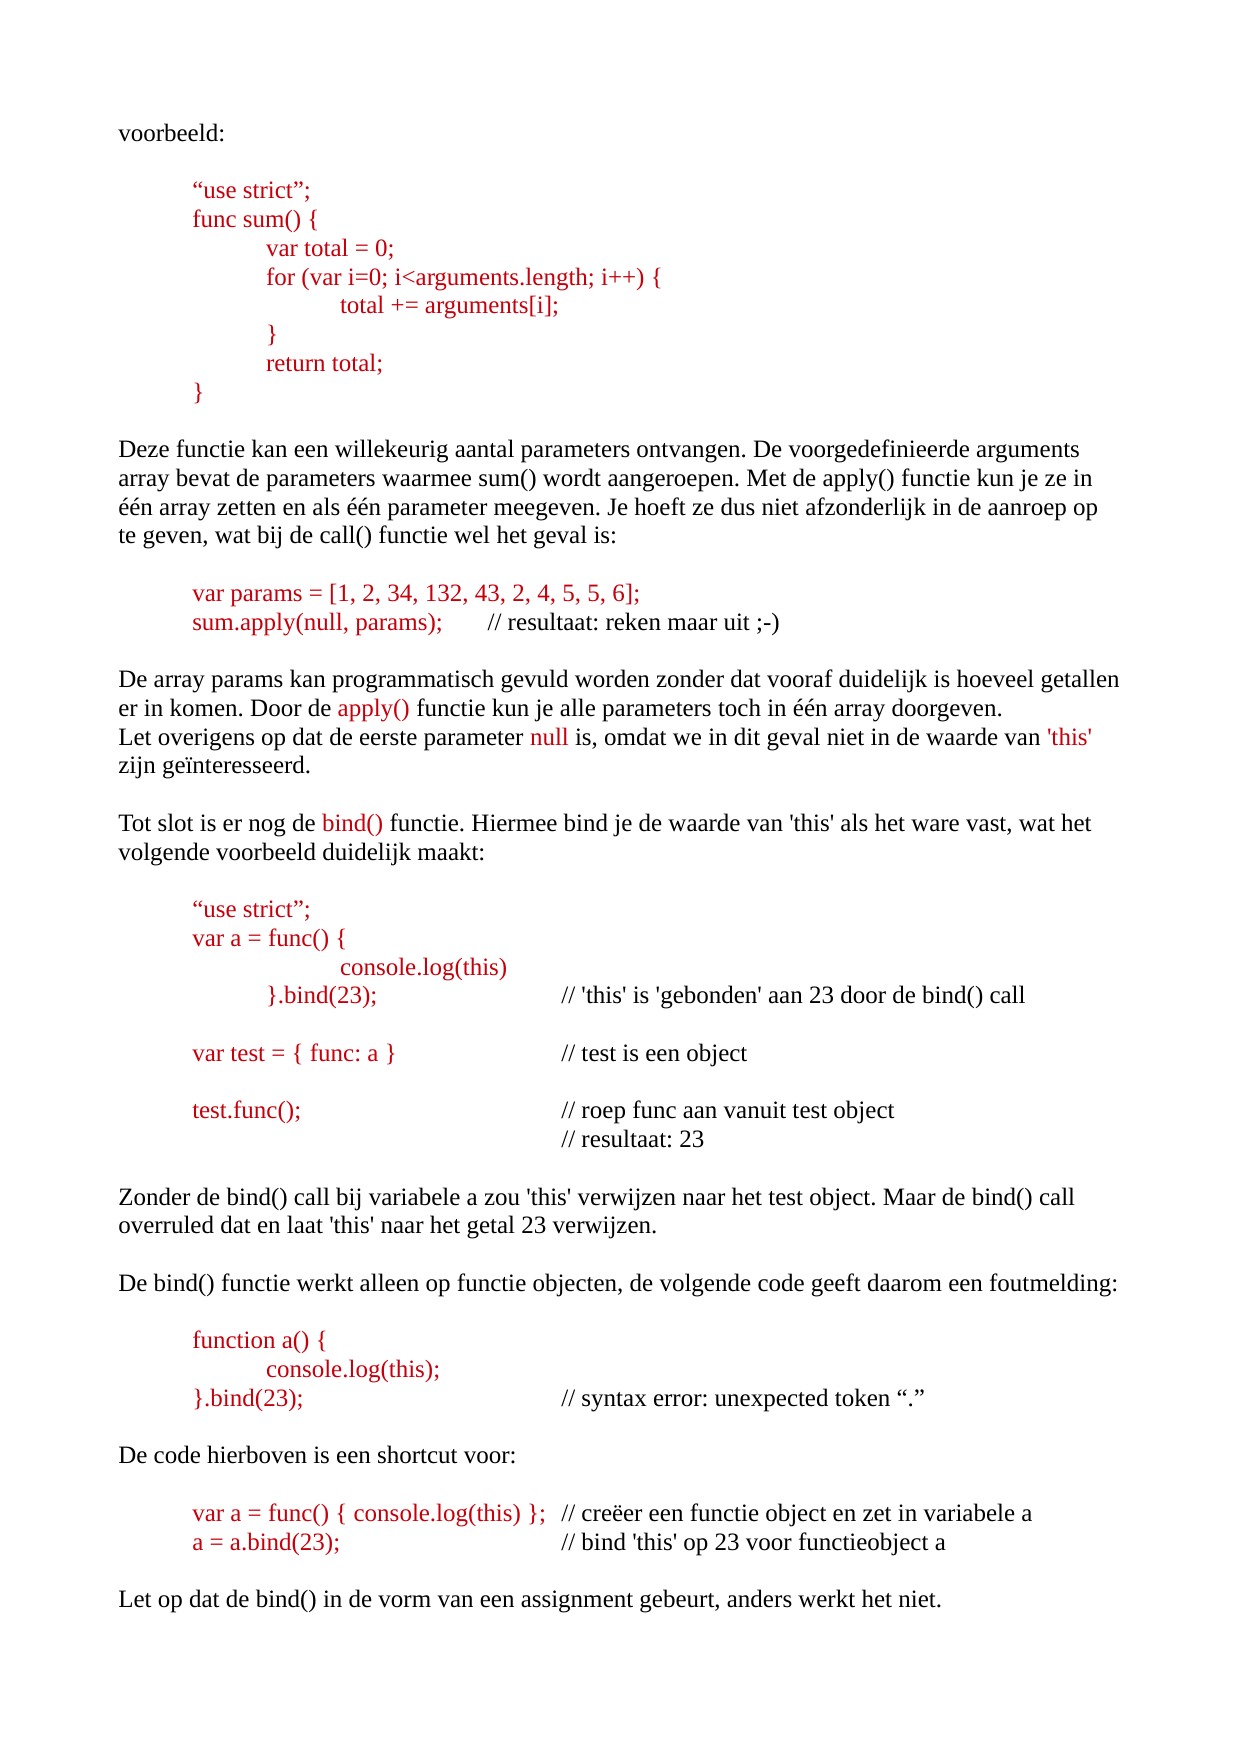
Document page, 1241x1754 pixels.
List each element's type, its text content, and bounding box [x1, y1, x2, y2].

text }.bind(23); // 'this' is 'gebonden' aan 23 door de bind() call [118, 981, 1122, 1009]
text De bind() functie werkt alleen op functie objecten, de volgende code geeft daarom een foutmelding: [118, 1268, 1122, 1297]
text func sum() { [118, 204, 1122, 233]
text var params = [1, 2, 34, 132, 43, 2, 4, 5, 5, 6]; [118, 578, 1122, 607]
text console.log(this) [118, 952, 1122, 981]
text a = a.bind(23); // bind 'this' op 23 voor functieobject a [118, 1527, 1122, 1556]
text } [118, 377, 1122, 406]
text Let overigens op dat de eerste parameter null is, omdat we in dit geval niet in de waarde van 'this' zijn geïnteresseerd. [118, 722, 1122, 779]
text Tot slot is er nog de bind() functie. Hiermee bind je de waarde van 'this' als het ware vast, wat het volgende voorbeeld duidelijk maakt: [118, 808, 1122, 866]
text sum.apply(null, params); // resultaat: reken maar uit ;-) [118, 607, 1122, 636]
text function a() { [118, 1326, 1122, 1354]
text Zonder de bind() call bij variabele a zou 'this' verwijzen naar het test object. Maar de bind() call overruled dat en laat 'this' naar het getal 23 verwijzen. [118, 1182, 1122, 1239]
text Let op dat de bind() in de vorm van een assignment gebeurt, anders werkt het niet. [118, 1584, 1122, 1613]
text Deze functie kan een willekeurig aantal parameters ontvangen. De voorgedefinieerde arguments array bevat de parameters waarmee sum() wordt aangeroepen. Met de apply() functie kun je ze in één array zetten en als één parameter meegeven. Je hoeft ze dus niet afzonderlijk in de aanroep op te geven, wat bij de call() functie wel het geval is: [118, 434, 1122, 549]
text test.func(); // roep func aan vanuit test object [118, 1096, 1122, 1124]
text }.bind(23); // syntax error: unexpected token “.” [118, 1383, 1122, 1412]
text total += arguments[i]; [118, 291, 1122, 319]
text // resultaat: 23 [118, 1124, 1122, 1153]
text “use strict”; [118, 176, 1122, 204]
text for (var i=0; i<arguments.length; i++) { [118, 262, 1122, 291]
text var a = func() { [118, 923, 1122, 952]
text return total; [118, 348, 1122, 377]
text var total = 0; [118, 233, 1122, 262]
text “use strict”; [118, 894, 1122, 923]
text } [118, 319, 1122, 348]
text voorbeeld: [118, 118, 1122, 147]
text var a = func() { console.log(this) }; // creëer een functie object en zet in variabele a [118, 1498, 1122, 1527]
text De code hierboven is een shortcut voor: [118, 1441, 1122, 1469]
text var test = { func: a } // test is een object [118, 1038, 1122, 1067]
text console.log(this); [118, 1354, 1122, 1383]
text De array params kan programmatisch gevuld worden zonder dat vooraf duidelijk is hoeveel getallen er in komen. Door de apply() functie kun je alle parameters toch in één array doorgeven. [118, 664, 1122, 722]
